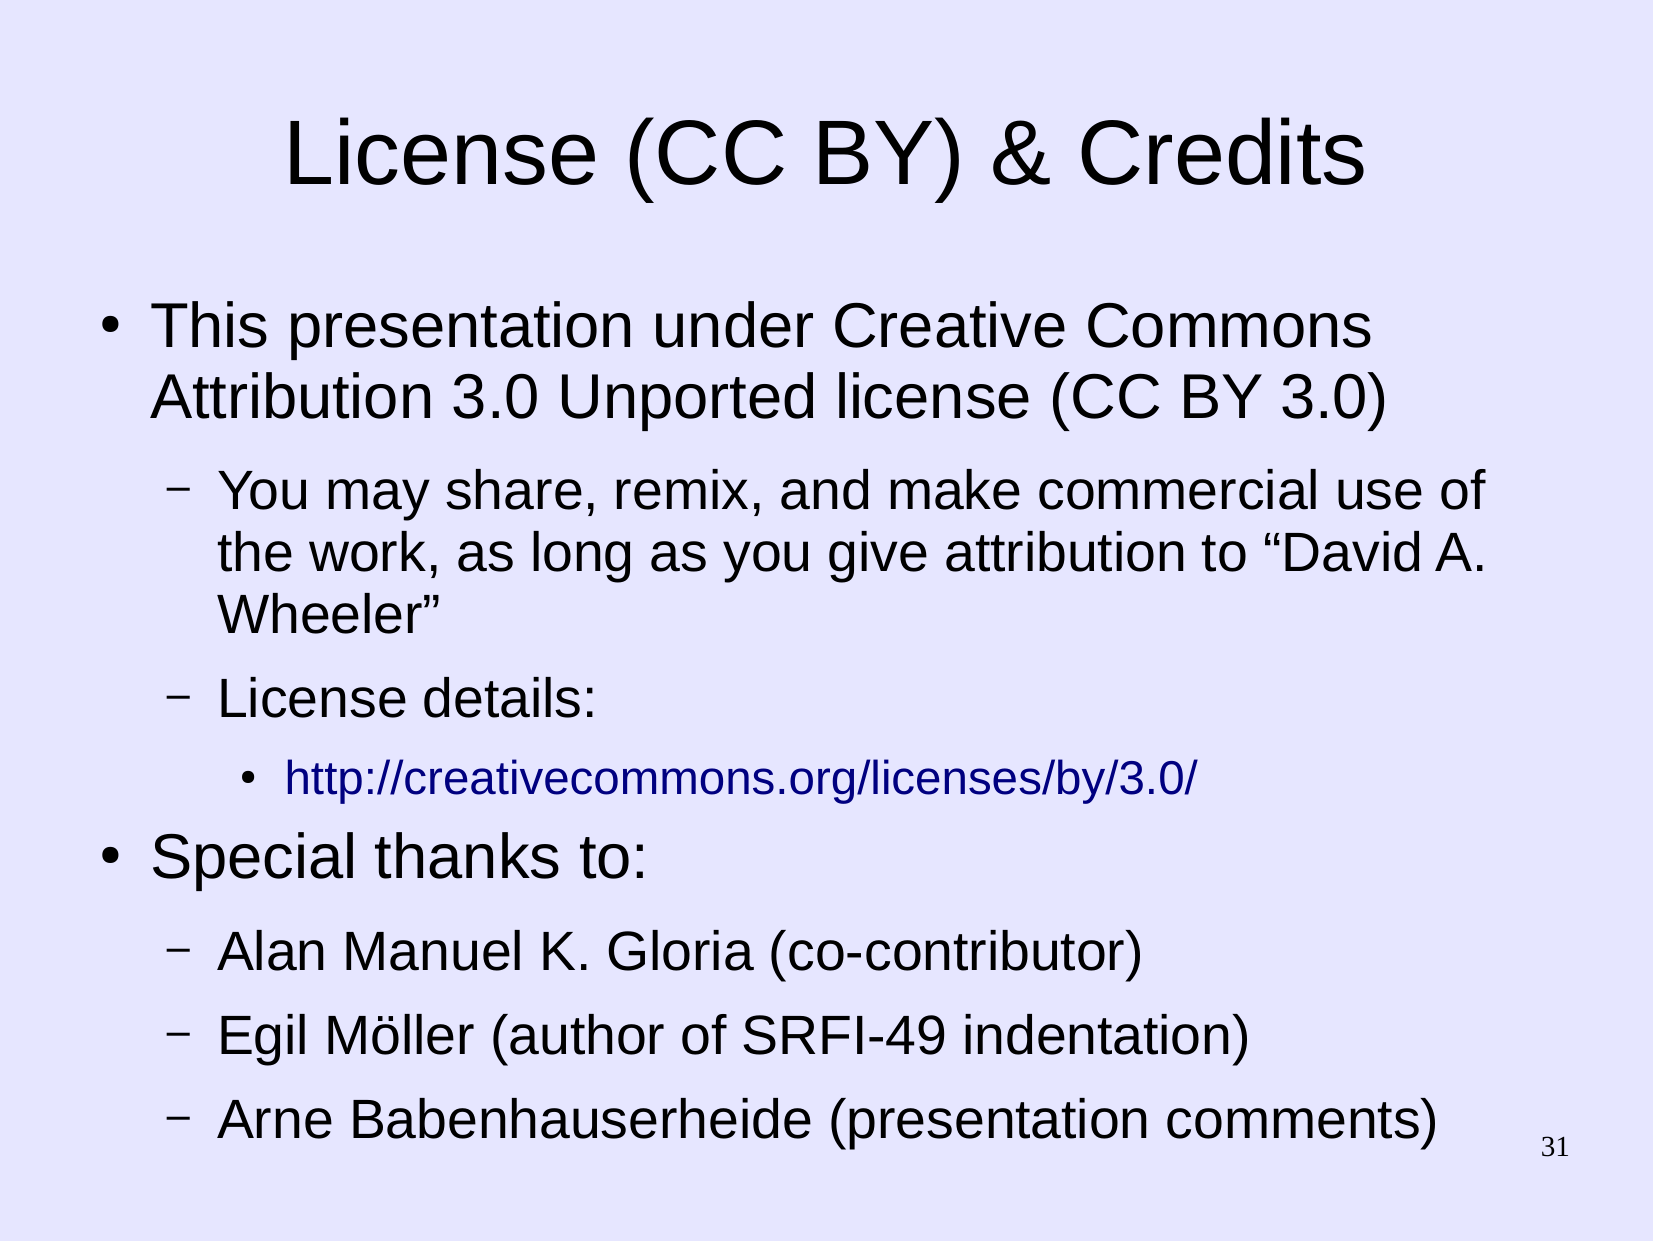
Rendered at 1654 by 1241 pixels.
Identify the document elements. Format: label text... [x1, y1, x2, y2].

list This presentation under Creative Commons Attribution 3.0 Unported license (CC BY 3.0) You may share, remix, and make commercial use of the work, as long as you give attribution to “David A. Wheeler” License details: http://creativecommons.org/licenses/by/3.0/ Special thanks to: Alan Manuel K. Gloria (co-contributor) Egil Möller (author of SRFI-49 indentation) Arne Babenhauserheide (presentation comments) [82, 290, 1538, 1156]
title License (CC BY) & Credits [82, 49, 1571, 257]
